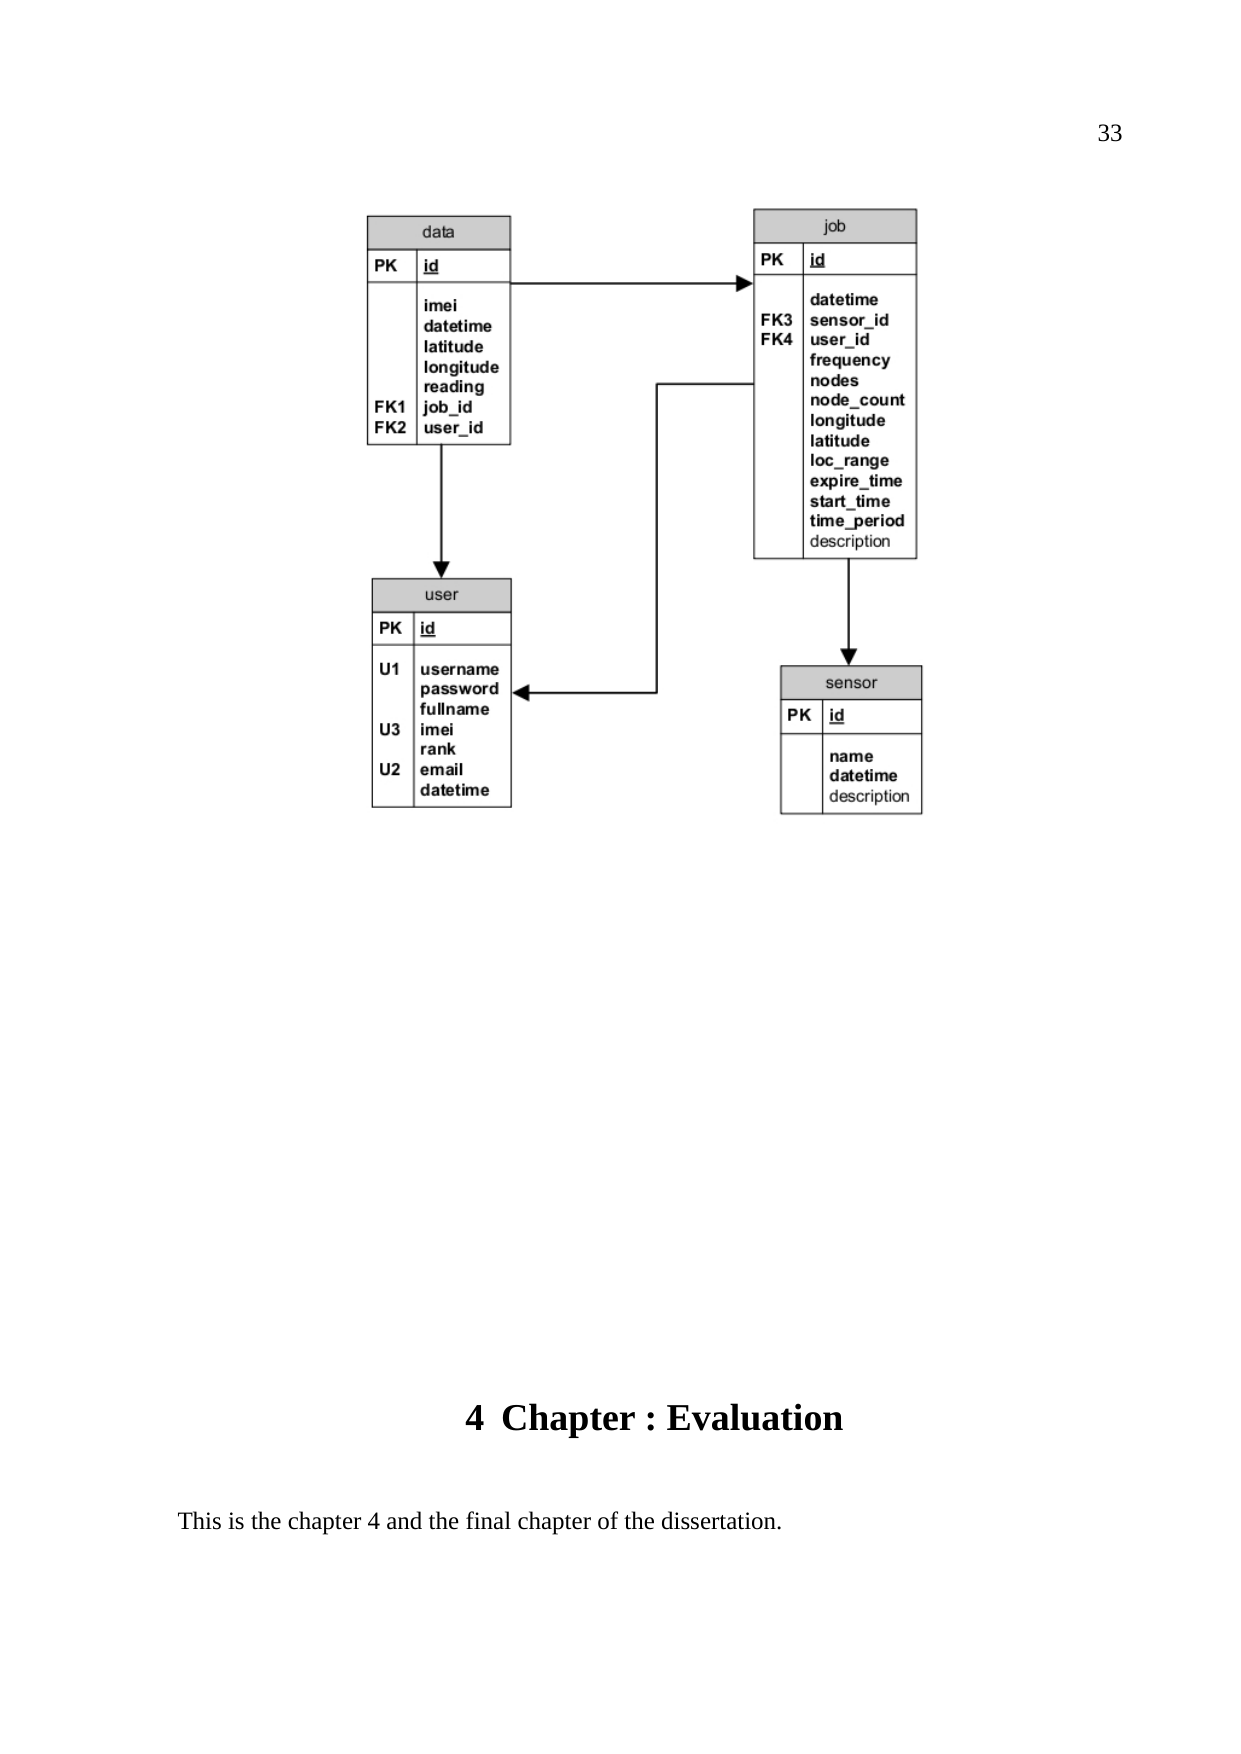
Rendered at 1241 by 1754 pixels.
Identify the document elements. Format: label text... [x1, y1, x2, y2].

subtitle Chapter : Evaluation [177, 1394, 1122, 1438]
text This is the chapter 4 and the final chapter of the dissertation. [177, 1506, 1122, 1535]
picture [338, 176, 961, 855]
